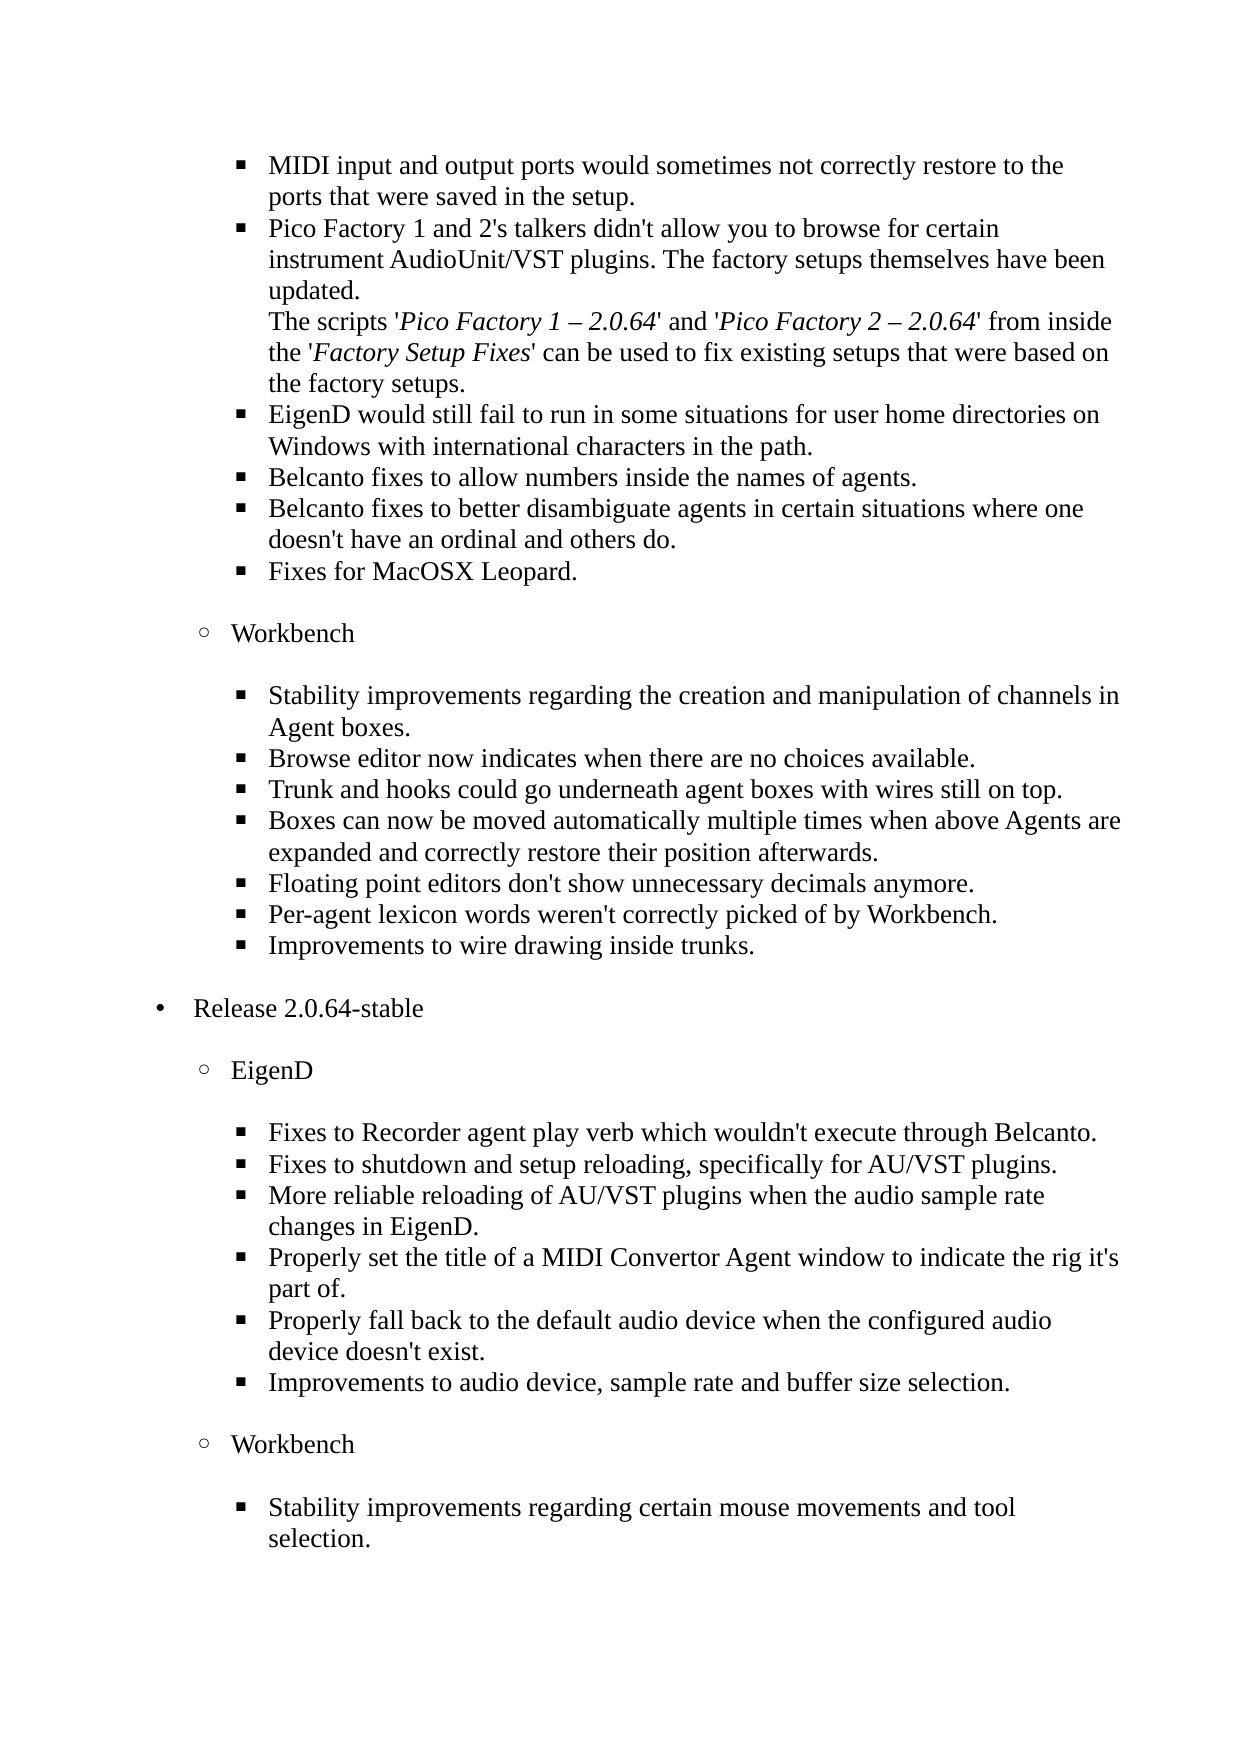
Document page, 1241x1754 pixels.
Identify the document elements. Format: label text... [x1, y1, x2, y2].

list Properly fall back to the default audio device when the configured audio device doesn't exist. [231, 1304, 1122, 1366]
list Belcanto fixes to better disambiguate agents in certain situations where one doesn't have an ordinal and others do. [231, 492, 1122, 555]
list Improvements to audio device, sample rate and buffer size selection. [231, 1366, 1122, 1397]
list Per-agent lexicon words weren't correctly picked of by Workbench. [231, 898, 1122, 929]
list EigenD would still fail to run in some situations for user home directories on Windows with international characters in the path. [231, 399, 1122, 461]
list Improvements to wire drawing inside trunks. [231, 929, 1122, 961]
list Workbench [193, 617, 1122, 648]
list Boxes can now be moved automatically multiple times when above Agents are expanded and correctly restore their position afterwards. [231, 804, 1122, 867]
list Trunk and hooks could go underneath agent boxes with wires still on top. [231, 773, 1122, 804]
list Floating point editors don't show unnecessary decimals anymore. [231, 867, 1122, 898]
list Belcanto fixes to allow numbers inside the names of agents. [231, 461, 1122, 492]
list Fixes to Recorder agent play verb which wouldn't execute through Belcanto. [231, 1116, 1122, 1148]
list Release 2.0.64-stable [156, 992, 1122, 1023]
list Fixes to shutdown and setup reloading, specifically for AU/VST plugins. [231, 1148, 1122, 1179]
list Fixes for MacOSX Leopard. [231, 555, 1122, 586]
list Properly set the title of a MIDI Convertor Agent window to indicate the rig it's part of. [231, 1241, 1122, 1304]
list Workbench [193, 1428, 1122, 1460]
list Stability improvements regarding certain mouse movements and tool selection. [231, 1491, 1122, 1553]
list Stability improvements regarding the creation and manipulation of channels in Agent boxes. [231, 679, 1122, 742]
list Pico Factory 1 and 2's talkers didn't allow you to browse for certain instrument AudioUnit/VST plugins. The factory setups themselves have been updated. The scripts 'Pico Factory 1 – 2.0.64' and 'Pico Factory 2 – 2.0.64' from inside the 'Factory Setup Fixes' can be used to fix existing setups that were based on the factory setups. [231, 212, 1122, 399]
list MIDI input and output ports would sometimes not correctly restore to the ports that were saved in the setup. [231, 149, 1122, 212]
list EigenD [193, 1054, 1122, 1085]
list More reliable reloading of AU/VST plugins when the audio sample rate changes in EigenD. [231, 1179, 1122, 1241]
list Browse editor now indicates when there are no choices available. [231, 742, 1122, 773]
